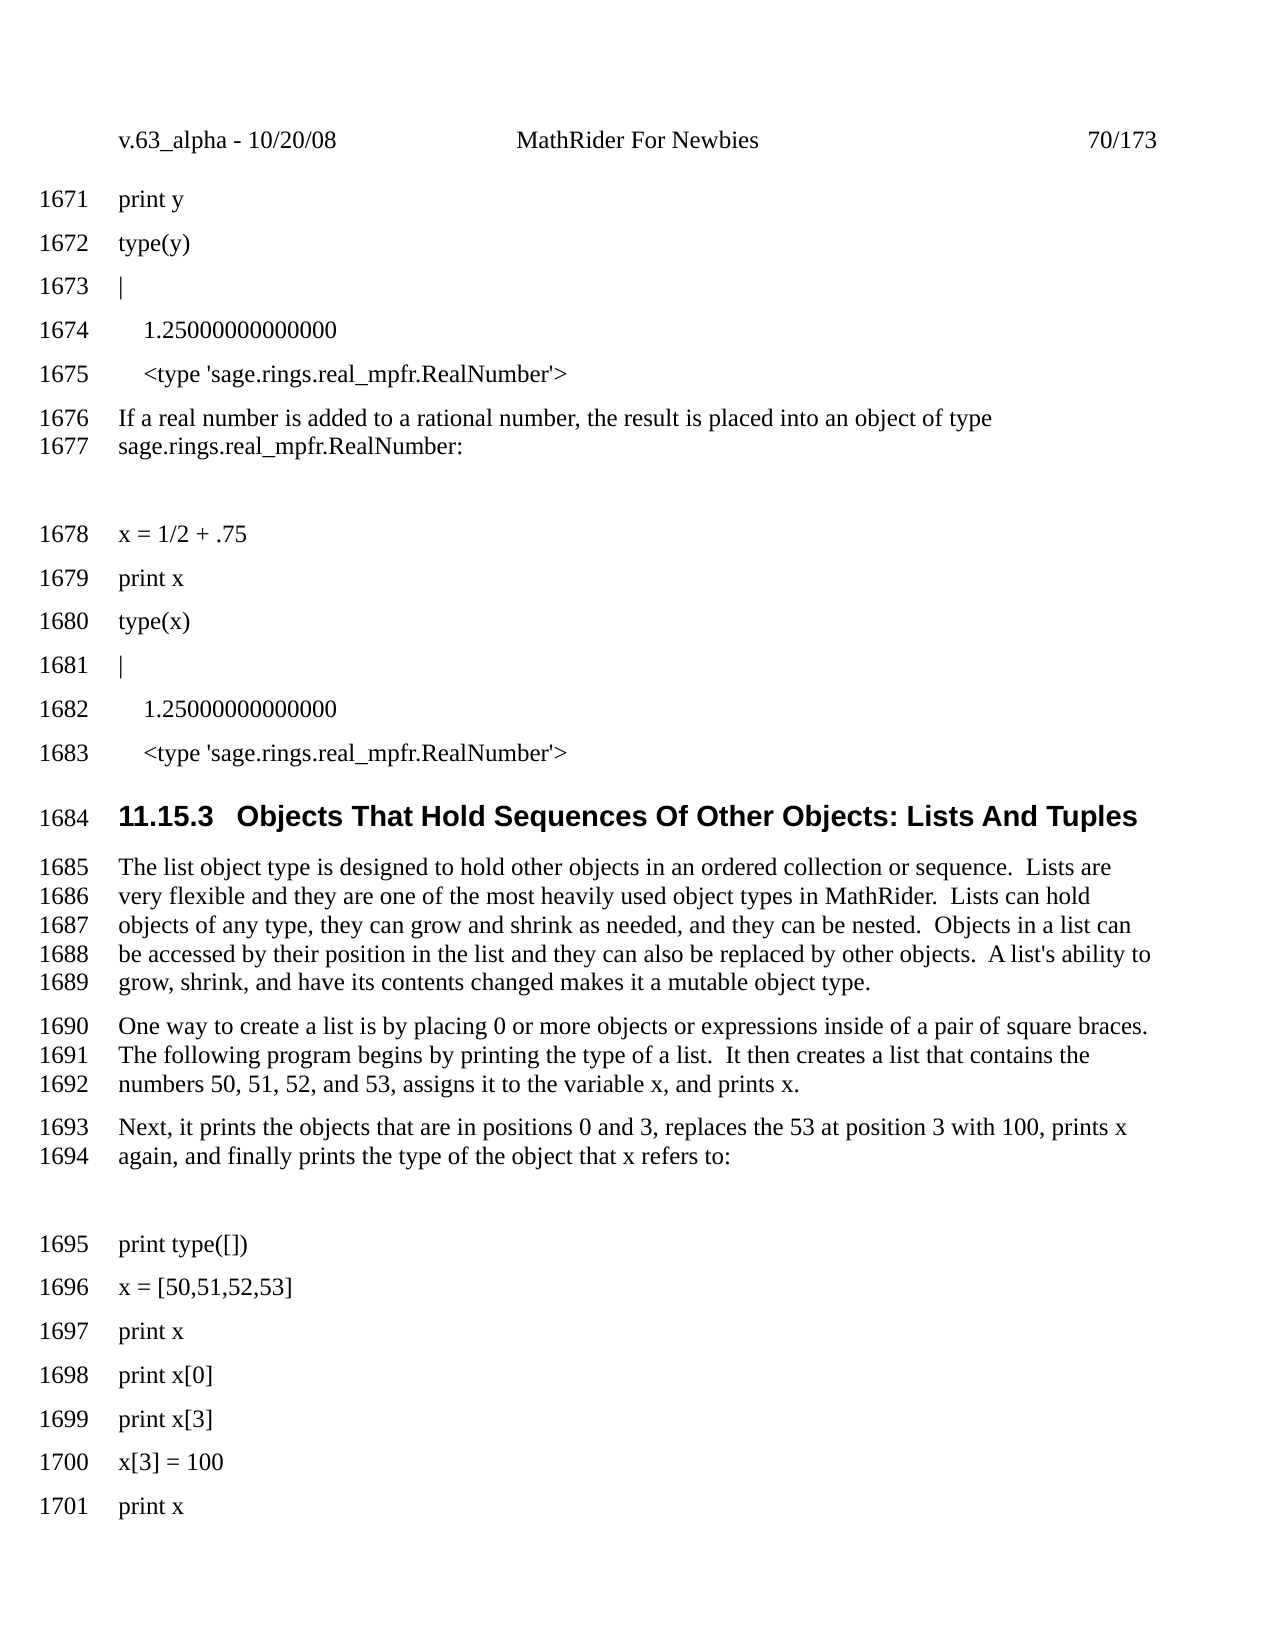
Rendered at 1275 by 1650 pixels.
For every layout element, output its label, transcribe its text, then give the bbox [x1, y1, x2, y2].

text x[3] = 100 [118, 1447, 1157, 1476]
text 1.25000000000000 [118, 315, 1157, 344]
text print x[0] [118, 1360, 1157, 1389]
text x = [50,51,52,53] [118, 1272, 1157, 1301]
text print type([]) [118, 1229, 1157, 1257]
text print x [118, 563, 1157, 591]
text type(x) [118, 606, 1157, 635]
text type(y) [118, 228, 1157, 256]
text <type 'sage.rings.real_mpfr.RealNumber'> [118, 359, 1157, 388]
text If a real number is added to a rational number, the result is placed into an object of type sage.rings.real_mpfr.RealNumber: [118, 403, 1157, 460]
text print x [118, 1491, 1157, 1520]
subtitle Objects That Hold Sequences Of Other Objects: Lists And Tuples [118, 799, 1157, 832]
text | [118, 650, 1157, 679]
text Next, it prints the objects that are in positions 0 and 3, replaces the 53 at position 3 with 100, prints x again, and finally prints the type of the object that x refers to: [118, 1112, 1157, 1170]
text print x[3] [118, 1404, 1157, 1432]
text One way to create a list is by placing 0 or more objects or expressions inside of a pair of square braces. The following program begins by printing the type of a list. It then creates a list that contains the numbers 50, 51, 52, and 53, assigns it to the variable x, and prints x. [118, 1011, 1157, 1097]
text | [118, 271, 1157, 300]
text The list object type is designed to hold other objects in an ordered collection or sequence. Lists are very flexible and they are one of the most heavily used object types in MathRider. Lists can hold objects of any type, they can grow and shrink as needed, and they can be nested. Objects in a list can be accessed by their position in the list and they can also be replaced by other objects. A list's ability to grow, shrink, and have its contents changed makes it a mutable object type. [118, 852, 1157, 996]
text print x [118, 1316, 1157, 1345]
text x = 1/2 + .75 [118, 519, 1157, 548]
text 1.25000000000000 [118, 694, 1157, 723]
text print y [118, 184, 1157, 213]
text <type 'sage.rings.real_mpfr.RealNumber'> [118, 738, 1157, 766]
